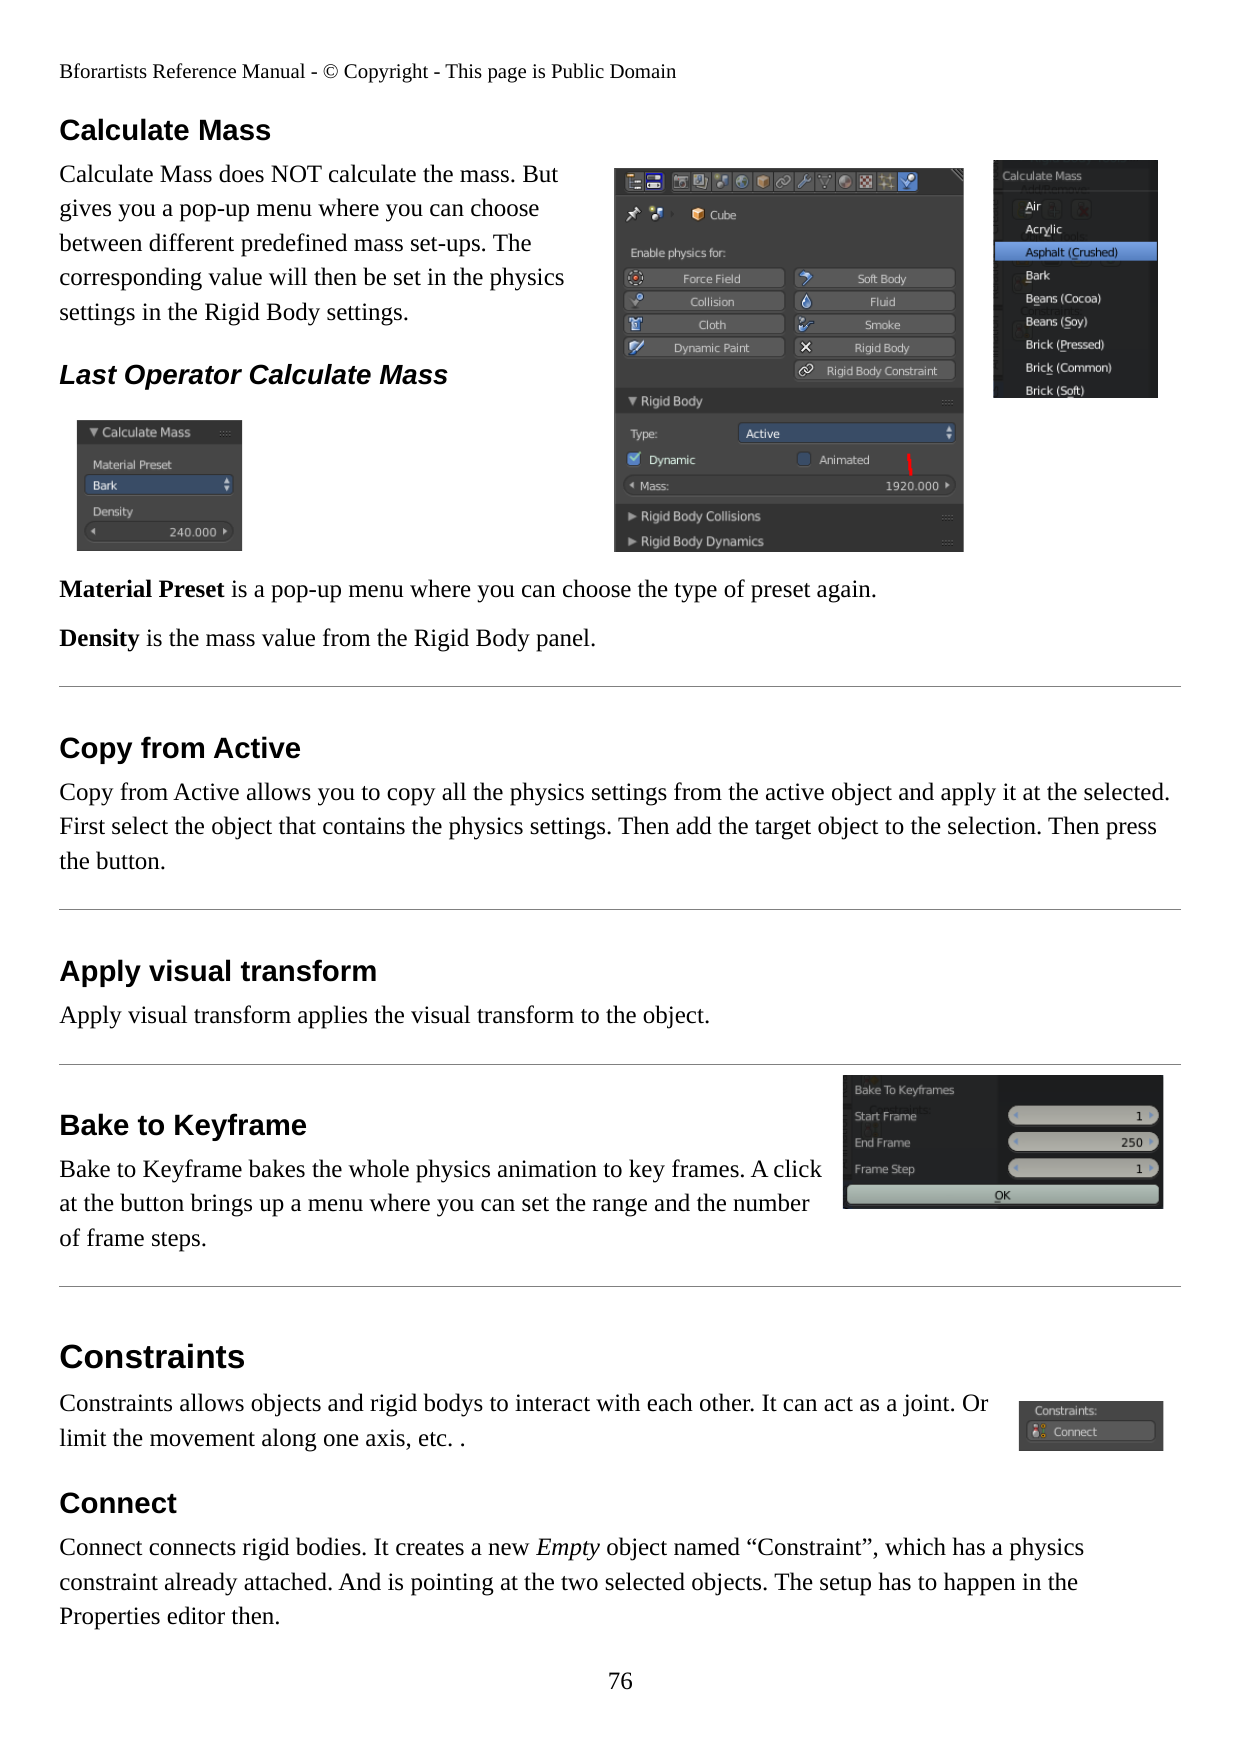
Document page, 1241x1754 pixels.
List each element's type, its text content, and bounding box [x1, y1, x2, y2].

picture [614, 168, 964, 552]
text Material Preset is a pop-up menu where you can choose the type of preset again. [59, 571, 1181, 602]
text Constraints allows objects and rigid bodys to interact with each other. It can act as a joint. Or limit the movement along one axis, etc. . [59, 1388, 1181, 1451]
picture [1018, 1401, 1164, 1451]
text Connect connects rigid bodies. It creates a new Empty object named “Constraint”, which has a physics constraint already attached. And is pointing at the two selected objects. The setup has to happen in the Properties editor then. [59, 1532, 1181, 1630]
subtitle [1158, 358, 1181, 390]
text Bake to Keyframe bakes the whole physics animation to key frames. A click at the button brings up a menu where you can set the range and the number of frame steps. [59, 1154, 1181, 1252]
subtitle Calculate Mass [59, 113, 1181, 146]
text Density is the mass value from the Rigid Body panel. [59, 623, 1181, 652]
subtitle [964, 358, 993, 390]
picture [842, 1075, 1164, 1209]
picture [76, 420, 243, 551]
subtitle Copy from Active [59, 731, 1181, 764]
subtitle Constraints [59, 1337, 1181, 1376]
subtitle [1164, 1108, 1181, 1141]
text Copy from Active allows you to copy all the physics settings from the active object and apply it at the selected. First select the object that contains the physics settings. Then add the target object to the selection. Then press the button. [59, 777, 1181, 874]
subtitle Last Operator Calculate Mass [59, 358, 614, 390]
picture [993, 160, 1158, 398]
text Calculate Mass does NOT calculate the mass. But gives you a pop-up menu where you can choose between different predefined mass set-ups. The corresponding value will then be set in the physics settings in the Rigid Body settings. [59, 159, 1181, 326]
subtitle Apply visual transform [59, 954, 1181, 987]
subtitle Bake to Keyframe [59, 1108, 842, 1141]
subtitle Connect [59, 1486, 1181, 1520]
text Apply visual transform applies the visual transform to the object. [59, 1000, 1181, 1029]
